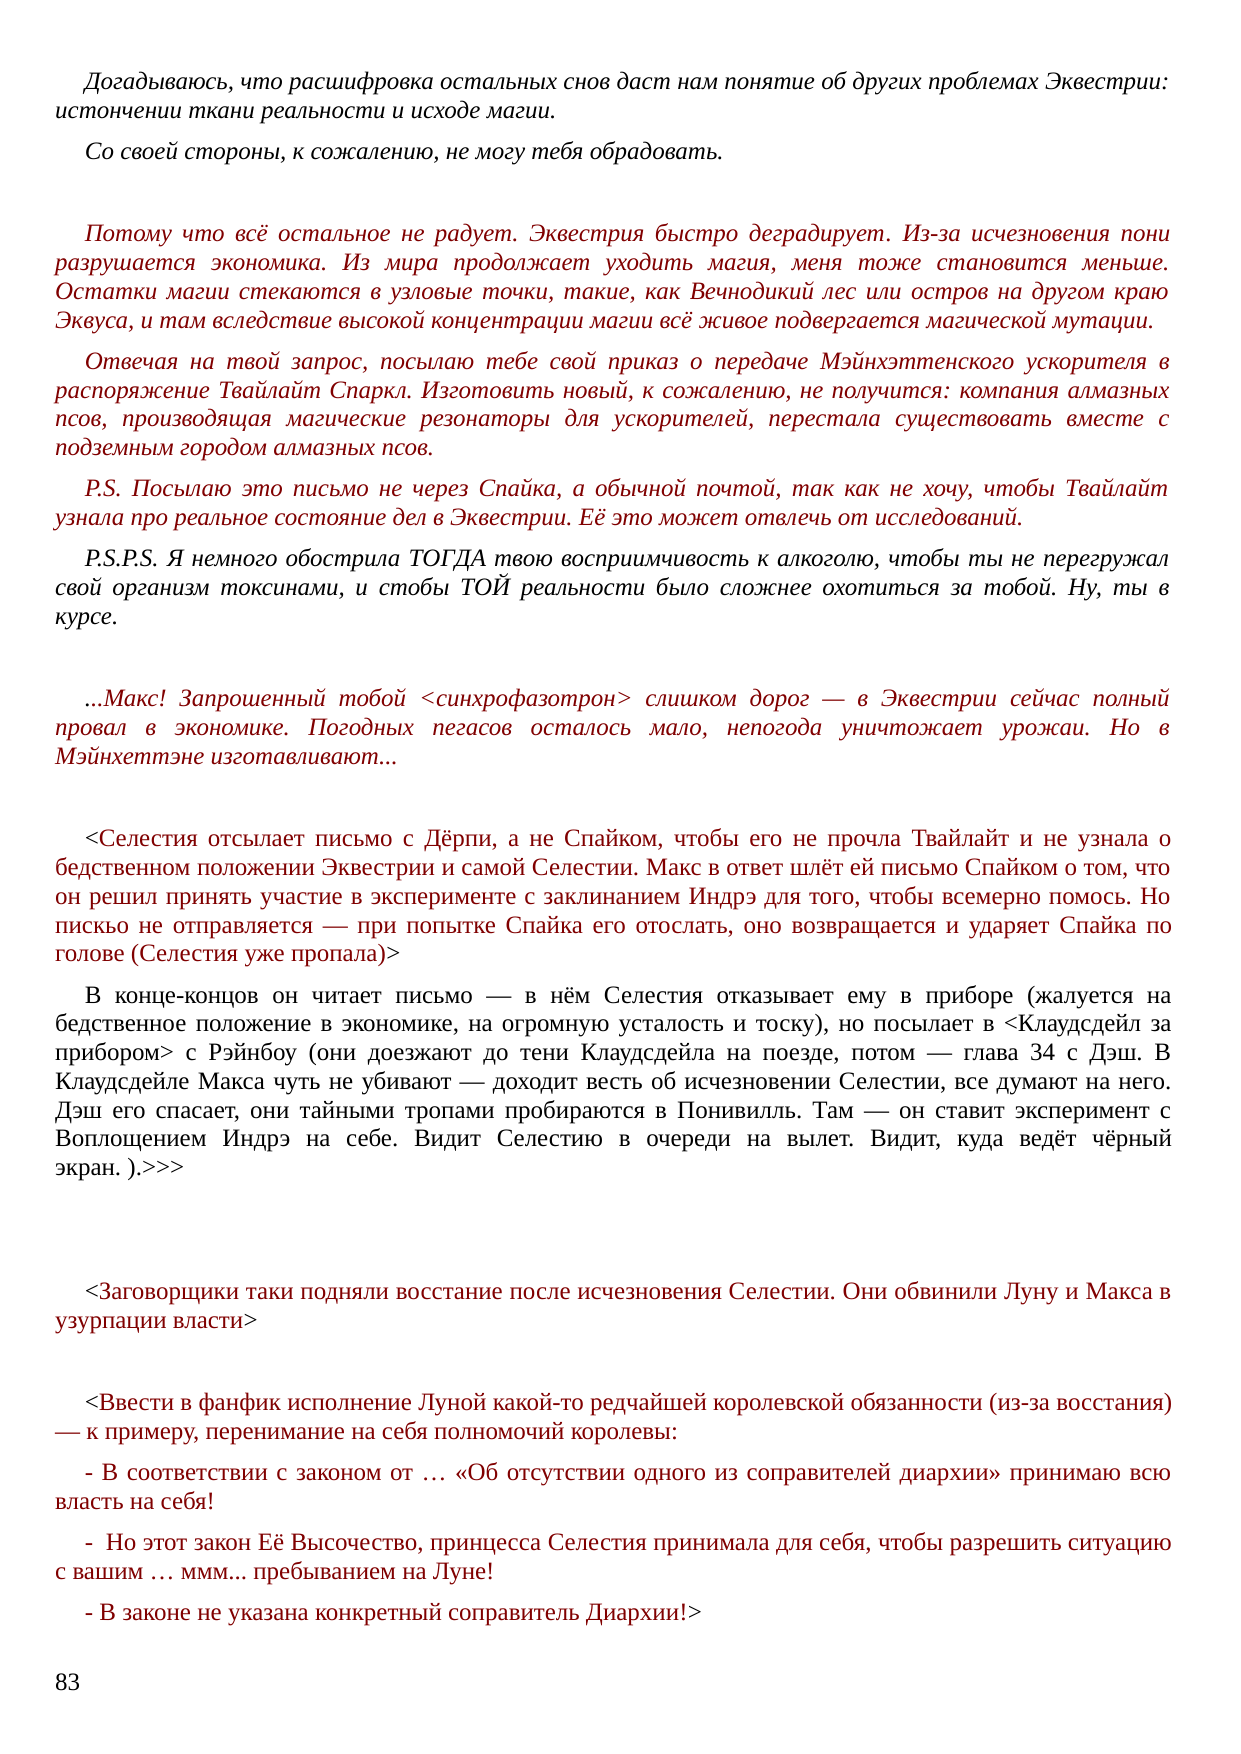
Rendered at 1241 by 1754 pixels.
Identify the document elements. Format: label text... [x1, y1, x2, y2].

text <Селестия отсылает письмо с Дёрпи, а не Спайком, чтобы его не прочла Твайлайт и не узнала о бедственном положении Эквестрии и самой Селестии. Макс в ответ шлёт ей письмо Спайком о том, что он решил принять участие в эксперименте с заклинанием Индрэ для того, чтобы всемерно помось. Но пискьо не отправляется — при попытке Спайка его отослать, оно возвращается и ударяет Спайка по голове (Селестия уже пропала)> [55, 823, 1173, 967]
text Догадываюсь, что расшифровка остальных снов даст нам понятие об других проблемах Эквестрии: истончении ткани реальности и исходе магии. [55, 66, 1173, 123]
text P.S.P.S. Я немного обострила ТОГДА твою восприимчивость к алкоголю, чтобы ты не перегружал свой организм токсинами, и стобы ТОЙ реальности было сложнее охотиться за тобой. Ну, ты в курсе. [55, 543, 1173, 630]
text <Ввести в фанфик исполнение Луной какой-то редчайшей королевской обязанности (из-за восстания) — к примеру, перенимание на себя полномочий королевы: [55, 1387, 1173, 1445]
text P.S. Посылаю это письмо не через Спайка, а обычной почтой, так как не хочу, чтобы Твайлайт узнала про реальное состояние дел в Эквестрии. Её это может отвлечь от исследований. [55, 473, 1173, 531]
text ...Макс! Запрошенный тобой <синхрофазотрон> слишком дорог — в Эквестрии сейчас полный провал в экономике. Погодных пегасов осталось мало, непогода уничтожает урожаи. Но в Мэйнхеттэне изготавливают... [55, 683, 1173, 770]
text В конце-концов он читает письмо — в нём Селестия отказывает ему в приборе (жалуется на бедственное положение в экономике, на огромную усталость и тоску), но посылает в <Клаудсдейл за прибором> с Рэйнбоу (они доезжают до тени Клаудсдейла на поезде, потом — глава 34 с Дэш. В Клаудсдейле Макса чуть не убивают — доходит весть об исчезновении Селестии, все думают на него. Дэш его спасает, они тайными тропами пробираются в Понивилль. Там — он ставит эксперимент с Воплощением Индрэ на себе. Видит Селестию в очереди на вылет. Видит, куда ведёт чёрный экран. ).>>> [55, 980, 1173, 1181]
text - Но этот закон Её Высочество, принцесса Селестия принимала для себя, чтобы разрешить ситуацию с вашим … ммм... пребыванием на Луне! [55, 1527, 1173, 1585]
text Со своей стороны, к сожалению, не могу тебя обрадовать. [55, 136, 1173, 165]
text - В законе не указана конкретный соправитель Диархии!> [55, 1597, 1173, 1626]
text Потому что всё остальное не радует. Эквестрия быстро деградирует. Из-за исчезновения пони разрушается экономика. Из мира продолжает уходить магия, меня тоже становится меньше. Остатки магии стекаются в узловые точки, такие, как Вечнодикий лес или остров на другом краю Эквуса, и там вследствие высокой концентрации магии всё живое подвергается магической мутации. [55, 218, 1173, 333]
text Отвечая на твой запрос, посылаю тебе свой приказ о передаче Мэйнхэттенского ускорителя в распоряжение Твайлайт Спаркл. Изготовить новый, к сожалению, не получится: компания алмазных псов, производящая магические резонаторы для ускорителей, перестала существовать вместе с подземным городом алмазных псов. [55, 346, 1173, 461]
text - В соответствии с законом от … «Об отсутствии одного из соправителей диархии» принимаю всю власть на себя! [55, 1457, 1173, 1515]
text <Заговорщики таки подняли восстание после исчезновения Селестии. Они обвинили Луну и Макса в узурпации власти> [55, 1276, 1173, 1333]
